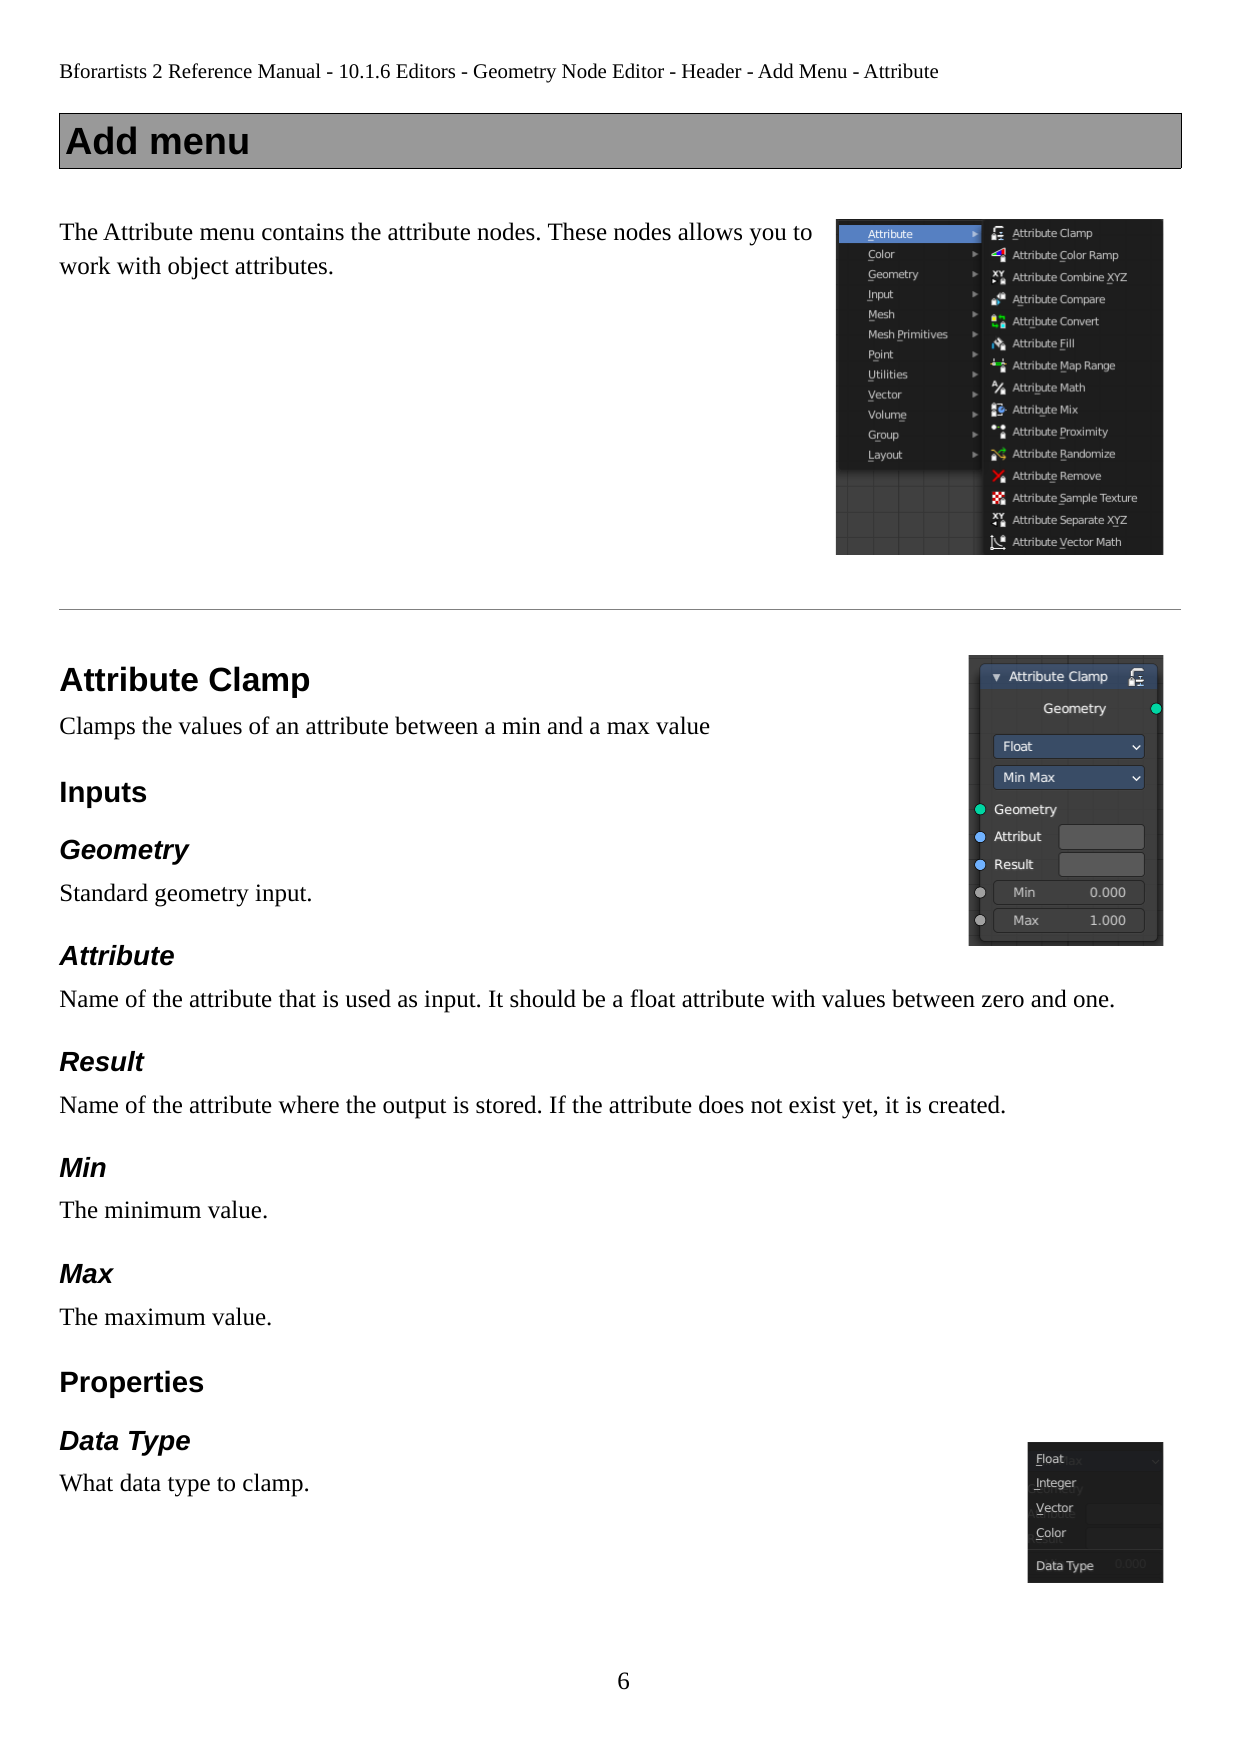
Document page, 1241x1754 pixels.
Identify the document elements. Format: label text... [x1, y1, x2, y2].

text Clamps the values of an attribute between a min and a max value [59, 711, 968, 740]
text Name of the attribute that is used as input. It should be a float attribute with values between zero and one. [59, 984, 1181, 1012]
subtitle Result [59, 1045, 1181, 1077]
subtitle Attribute [59, 939, 1181, 971]
text The minimum value. [59, 1196, 1181, 1224]
text The Attribute menu contains the attribute nodes. These nodes allows you to work with object attributes. [59, 217, 1181, 280]
subtitle Min [59, 1151, 1181, 1183]
text What data type to clamp. [59, 1468, 1027, 1497]
text The maximum value. [59, 1302, 1181, 1330]
picture [968, 655, 1164, 946]
text Name of the attribute where the output is stored. If the attribute does not exist yet, it is created. [59, 1090, 1181, 1118]
text Standard geometry input. [59, 878, 968, 907]
table_header Add menu [60, 114, 1181, 168]
subtitle [1164, 660, 1181, 698]
subtitle Inputs [59, 775, 968, 808]
subtitle Geometry [59, 833, 968, 865]
subtitle Properties [59, 1365, 1181, 1399]
subtitle [1164, 833, 1181, 865]
picture [835, 219, 1164, 555]
picture [1027, 1442, 1164, 1583]
text [1164, 1468, 1181, 1497]
subtitle Attribute Clamp [59, 660, 968, 698]
subtitle Data Type [59, 1424, 1181, 1456]
subtitle [1164, 775, 1181, 808]
subtitle Max [59, 1257, 1181, 1289]
text [1164, 878, 1181, 907]
